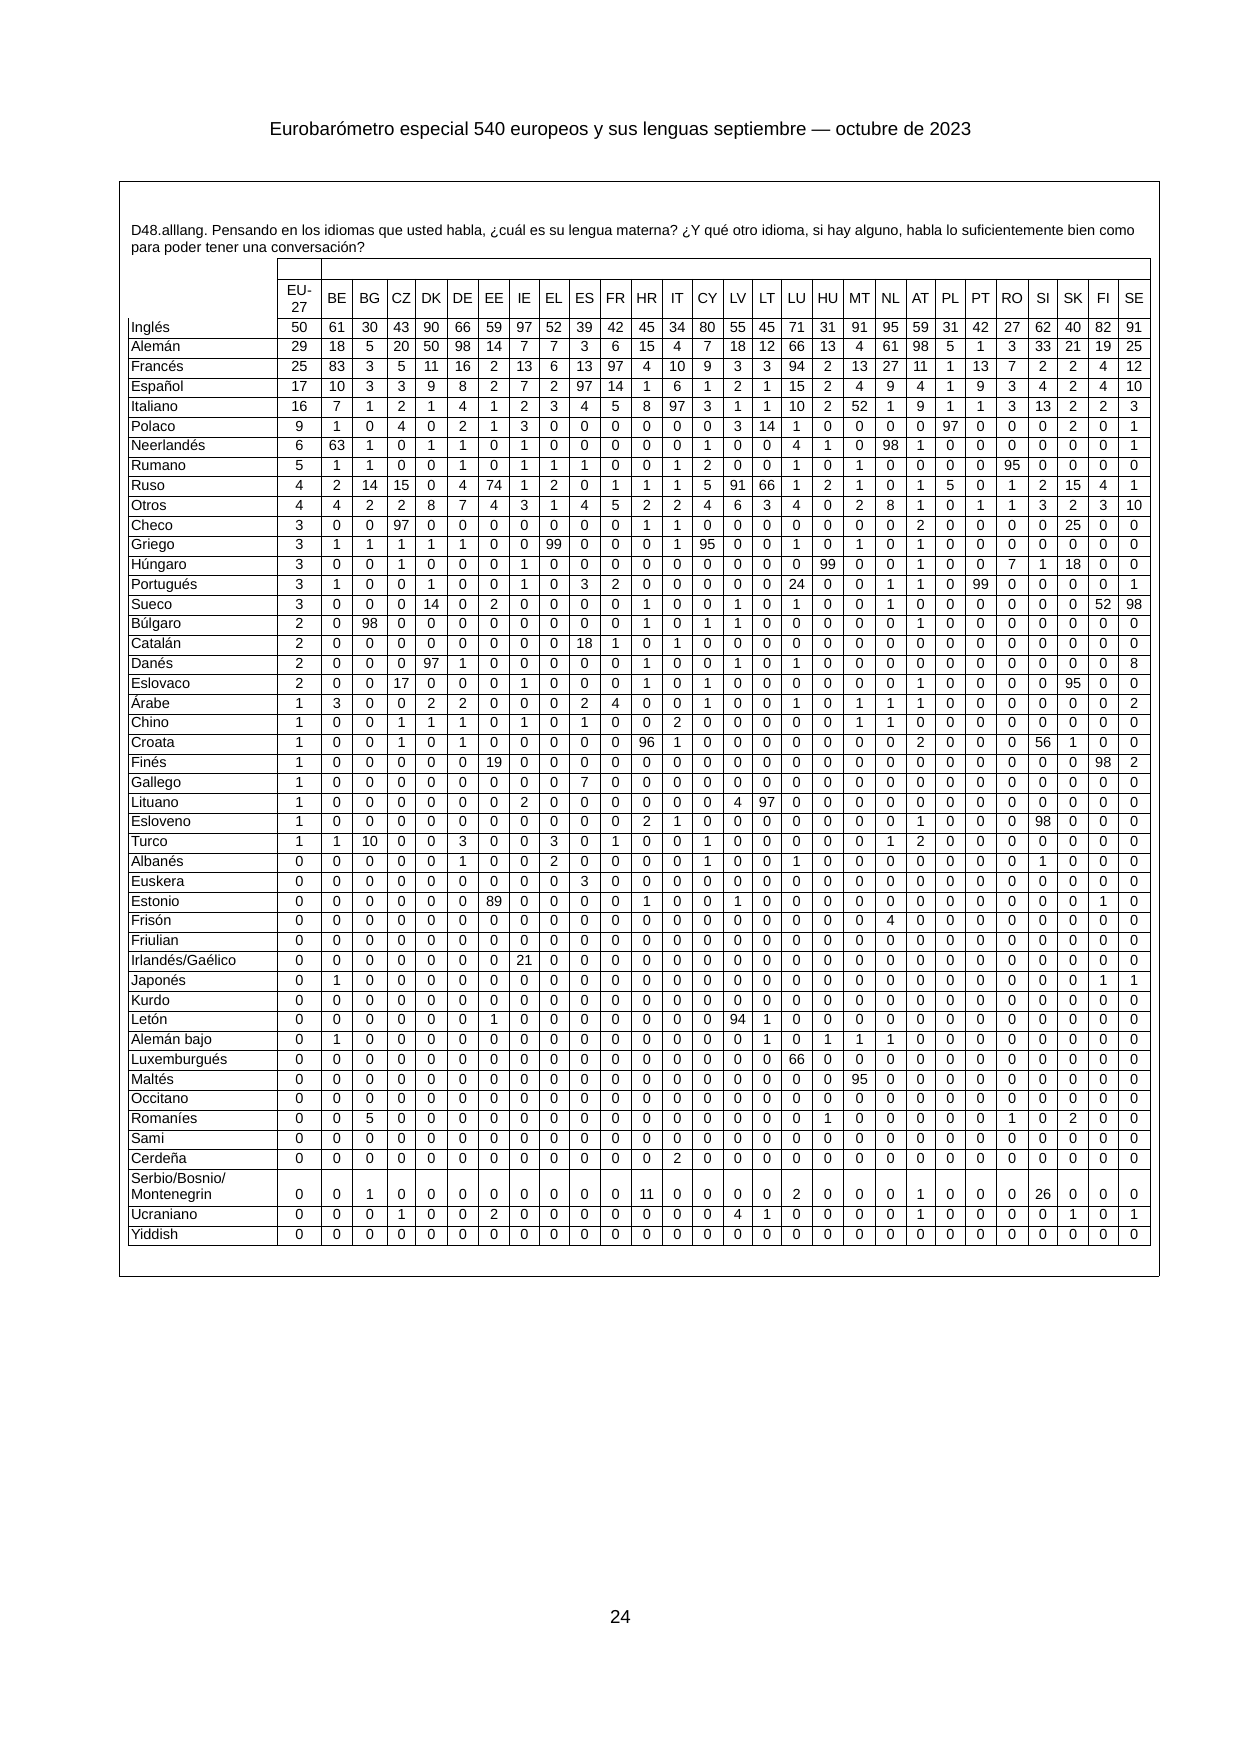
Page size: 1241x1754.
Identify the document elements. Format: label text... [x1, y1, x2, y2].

table_cell 0 [322, 517, 352, 536]
table_cell 3 [448, 834, 478, 852]
table_cell 0 [813, 1131, 843, 1149]
table_cell 0 [876, 873, 906, 892]
table_cell 0 [510, 616, 539, 635]
table_cell 1 [966, 339, 996, 358]
table_cell 0 [966, 675, 996, 694]
table_cell 0 [448, 616, 478, 635]
table_cell 0 [753, 952, 781, 971]
table_cell 0 [416, 972, 447, 991]
table_cell 0 [510, 774, 539, 793]
table_cell 17 [388, 675, 415, 694]
table_cell 0 [724, 933, 752, 951]
table_cell 0 [693, 1111, 723, 1129]
table_cell [875, 259, 906, 279]
table_cell 0 [416, 1227, 447, 1245]
table_cell 0 [936, 1071, 965, 1090]
table_cell 15 [388, 477, 415, 496]
table_cell 0 [540, 814, 569, 833]
table_cell 0 [844, 1131, 875, 1149]
table_cell [1089, 259, 1118, 279]
table_cell [781, 259, 812, 279]
table_cell 1 [388, 735, 415, 753]
table_cell 1 [693, 854, 723, 872]
table_cell 0 [1058, 1032, 1088, 1050]
table_cell 0 [966, 477, 996, 496]
table_cell 0 [1058, 794, 1088, 813]
table_cell 0 [876, 992, 906, 1011]
table_cell 1 [782, 458, 812, 476]
table_cell 0 [479, 992, 509, 1011]
table_cell 0 [1058, 1150, 1088, 1169]
table_cell 0 [416, 774, 447, 793]
table_cell 2 [448, 418, 478, 437]
table_cell 0 [693, 576, 723, 595]
table_cell 20 [388, 339, 415, 358]
table_cell 0 [632, 1111, 662, 1129]
table_cell 0 [907, 458, 935, 476]
table_cell 1 [278, 814, 321, 833]
table_cell 0 [416, 557, 447, 575]
table_cell 0 [353, 715, 387, 734]
table_cell 0 [479, 1227, 509, 1245]
table_cell 0 [844, 1227, 875, 1245]
table_cell 0 [1029, 537, 1057, 556]
table_cell 0 [388, 695, 415, 714]
table_cell 0 [322, 616, 352, 635]
table_cell Catalán [129, 636, 277, 654]
table_cell 0 [936, 438, 965, 457]
table_cell 1 [936, 359, 965, 377]
table_cell 0 [601, 814, 631, 833]
table_cell 0 [632, 952, 662, 971]
table_cell 0 [570, 596, 600, 615]
table_cell 0 [724, 755, 752, 773]
table_cell 11 [632, 1170, 662, 1206]
table_cell 0 [997, 834, 1028, 852]
table_cell 0 [693, 1227, 723, 1245]
table_cell 1 [632, 477, 662, 496]
table_cell 0 [416, 1012, 447, 1031]
table_cell 16 [448, 359, 478, 377]
table_cell 0 [570, 854, 600, 872]
table_cell 1 [876, 1032, 906, 1050]
table_cell 0 [782, 675, 812, 694]
table_cell 0 [876, 1111, 906, 1129]
table_cell 0 [1029, 656, 1057, 674]
table_cell 59 [479, 319, 509, 338]
table_cell BE [322, 280, 352, 318]
table_cell 0 [844, 1150, 875, 1169]
table_cell 2 [907, 735, 935, 753]
table_cell 0 [570, 1227, 600, 1245]
table_cell 0 [907, 715, 935, 734]
table_cell 0 [448, 675, 478, 694]
table_cell 25 [1058, 517, 1088, 536]
table_cell [663, 259, 692, 279]
table_cell 0 [510, 933, 539, 951]
table_cell 0 [632, 438, 662, 457]
table_cell 0 [663, 1131, 692, 1149]
table_cell 13 [844, 359, 875, 377]
table_cell 0 [1119, 873, 1150, 892]
table_cell 0 [448, 972, 478, 991]
table_cell 0 [997, 616, 1028, 635]
table_cell 4 [724, 794, 752, 813]
table_cell Portugués [129, 576, 277, 595]
table_cell 2 [278, 636, 321, 654]
table_cell Chino [129, 715, 277, 734]
table_cell Esloveno [129, 814, 277, 833]
table_cell 0 [1089, 537, 1118, 556]
table_cell 1 [601, 477, 631, 496]
table_cell 18 [724, 339, 752, 358]
table_cell 0 [844, 854, 875, 872]
table_cell 0 [813, 834, 843, 852]
table_cell 0 [936, 537, 965, 556]
table_cell 18 [1058, 557, 1088, 575]
table_cell 0 [416, 893, 447, 912]
table_cell 0 [570, 992, 600, 1011]
table_cell 4 [693, 497, 723, 516]
table_cell 3 [1089, 497, 1118, 516]
table_cell 0 [1119, 458, 1150, 476]
table_cell 98 [907, 339, 935, 358]
table_cell 0 [416, 1032, 447, 1050]
table_cell 0 [353, 1071, 387, 1090]
table_cell 0 [353, 933, 387, 951]
table_cell 0 [1119, 893, 1150, 912]
table_cell 0 [936, 675, 965, 694]
table_cell 1 [876, 596, 906, 615]
table_cell 7 [510, 339, 539, 358]
table_cell 0 [1029, 517, 1057, 536]
table_cell 0 [782, 992, 812, 1011]
table_cell 0 [353, 735, 387, 753]
table_cell 0 [782, 794, 812, 813]
table_cell 0 [448, 1071, 478, 1090]
table_cell 0 [570, 755, 600, 773]
table_cell 0 [936, 656, 965, 674]
table_cell 0 [388, 576, 415, 595]
table_cell 0 [322, 774, 352, 793]
table_cell 1 [1089, 972, 1118, 991]
table_cell 0 [479, 517, 509, 536]
table_cell 1 [753, 398, 781, 417]
table_cell 0 [632, 1071, 662, 1090]
table_cell Checo [129, 517, 277, 536]
table_cell 0 [663, 913, 692, 932]
table_cell 0 [782, 715, 812, 734]
table_cell Letón [129, 1012, 277, 1031]
table_cell 56 [1029, 735, 1057, 753]
table_cell 0 [632, 1227, 662, 1245]
table_cell 0 [540, 893, 569, 912]
table_cell 0 [844, 656, 875, 674]
table_cell 0 [510, 596, 539, 615]
table_cell 0 [479, 1150, 509, 1169]
table_cell [447, 259, 478, 279]
table_cell 0 [753, 1131, 781, 1149]
table_cell 0 [936, 913, 965, 932]
table_cell 0 [353, 755, 387, 773]
table_cell 0 [570, 952, 600, 971]
table_cell 1 [510, 576, 539, 595]
table_cell 0 [813, 497, 843, 516]
table_cell 0 [997, 913, 1028, 932]
table_cell 0 [753, 854, 781, 872]
table_cell 1 [907, 438, 935, 457]
table_cell Maltés [129, 1071, 277, 1090]
table_cell Luxemburgués [129, 1051, 277, 1070]
table_cell 0 [1119, 854, 1150, 872]
table_cell 0 [1119, 1012, 1150, 1031]
table_cell 0 [570, 1012, 600, 1031]
table_cell 0 [510, 517, 539, 536]
table_cell 97 [936, 418, 965, 437]
table_cell 90 [416, 319, 447, 338]
table_cell 0 [632, 794, 662, 813]
table_cell 0 [724, 735, 752, 753]
table_cell 95 [693, 537, 723, 556]
table_cell 0 [1119, 1150, 1150, 1169]
table_cell 0 [479, 735, 509, 753]
table_cell 0 [479, 458, 509, 476]
table_cell 82 [1089, 319, 1118, 338]
table_cell 21 [510, 952, 539, 971]
table_cell 1 [278, 834, 321, 852]
table_cell 0 [479, 814, 509, 833]
table_cell 0 [966, 952, 996, 971]
table_cell [569, 259, 600, 279]
table_cell 0 [1089, 438, 1118, 457]
table_cell 1 [388, 537, 415, 556]
table_cell 0 [782, 913, 812, 932]
table_cell 6 [724, 497, 752, 516]
table_cell 1 [907, 1207, 935, 1226]
table_cell 1 [278, 774, 321, 793]
table_cell 4 [844, 339, 875, 358]
table_cell 1 [632, 596, 662, 615]
table_cell 0 [693, 1170, 723, 1206]
table_cell 1 [416, 398, 447, 417]
table_cell 0 [388, 834, 415, 852]
table_cell 0 [782, 1071, 812, 1090]
table_cell 83 [322, 359, 352, 377]
table_cell 18 [322, 339, 352, 358]
table_cell 0 [876, 1051, 906, 1070]
table_cell 0 [724, 576, 752, 595]
table_cell 0 [570, 814, 600, 833]
table_cell 0 [1089, 1091, 1118, 1110]
table_cell LT [753, 280, 781, 318]
table_cell 1 [876, 576, 906, 595]
table_cell 3 [278, 557, 321, 575]
table_cell 0 [540, 695, 569, 714]
table_cell 0 [844, 517, 875, 536]
table_cell 1 [448, 458, 478, 476]
table_cell 0 [388, 854, 415, 872]
table_cell 0 [1089, 814, 1118, 833]
table_cell 0 [448, 1091, 478, 1110]
table_cell 1 [388, 1207, 415, 1226]
table_cell 0 [782, 1111, 812, 1129]
table_cell 10 [1119, 379, 1150, 397]
table_cell 0 [907, 1111, 935, 1129]
table_cell Búlgaro [129, 616, 277, 635]
table_cell 0 [844, 933, 875, 951]
table_cell 10 [1119, 497, 1150, 516]
table_cell 98 [1029, 814, 1057, 833]
table_cell 1 [632, 379, 662, 397]
table_cell 33 [1029, 339, 1057, 358]
table_cell 0 [1058, 656, 1088, 674]
table_cell 0 [753, 537, 781, 556]
table_cell 0 [479, 933, 509, 951]
table_cell 0 [479, 972, 509, 991]
table_cell 0 [448, 913, 478, 932]
table_cell 0 [1029, 1111, 1057, 1129]
table_cell 0 [540, 1051, 569, 1070]
table_cell 97 [570, 379, 600, 397]
table_cell 0 [510, 537, 539, 556]
table_cell 0 [448, 893, 478, 912]
table_cell EU-27 [278, 280, 321, 318]
table_cell 0 [1058, 458, 1088, 476]
table_cell 0 [278, 933, 321, 951]
table_cell 0 [278, 1170, 321, 1206]
table_cell 15 [632, 339, 662, 358]
table_cell 1 [510, 715, 539, 734]
table_cell 0 [907, 755, 935, 773]
table_cell 0 [479, 537, 509, 556]
table_cell 0 [663, 1051, 692, 1070]
table_cell 4 [724, 1207, 752, 1226]
table_cell 0 [753, 1170, 781, 1206]
table_cell 1 [479, 398, 509, 417]
table_cell 95 [1058, 675, 1088, 694]
table_cell 0 [876, 1012, 906, 1031]
table_cell 0 [322, 1227, 352, 1245]
table_cell 0 [601, 972, 631, 991]
table_cell 0 [416, 1207, 447, 1226]
table_cell 3 [322, 695, 352, 714]
table_cell LU [782, 280, 812, 318]
table_cell 1 [907, 1170, 935, 1206]
table_cell 0 [693, 893, 723, 912]
table_cell 0 [416, 1111, 447, 1129]
table_cell 0 [1058, 755, 1088, 773]
table_cell 0 [388, 952, 415, 971]
table_cell 0 [510, 1227, 539, 1245]
table_cell 4 [1089, 477, 1118, 496]
table_cell 0 [876, 735, 906, 753]
table_cell 0 [353, 656, 387, 674]
table_cell 0 [1119, 992, 1150, 1011]
table_cell 0 [322, 1150, 352, 1169]
table_cell 0 [1089, 616, 1118, 635]
table_cell 0 [907, 1150, 935, 1169]
table_cell 0 [353, 814, 387, 833]
table_cell 0 [448, 517, 478, 536]
table_cell 99 [966, 576, 996, 595]
table_cell 0 [510, 1131, 539, 1149]
table_cell 0 [322, 1051, 352, 1070]
table_cell Serbio/Bosnio/Montenegrin [129, 1170, 277, 1206]
table_cell 43 [388, 319, 415, 338]
table_cell 0 [693, 774, 723, 793]
table_cell 91 [724, 477, 752, 496]
table_cell 3 [570, 873, 600, 892]
table_cell 99 [813, 557, 843, 575]
table_cell 0 [997, 992, 1028, 1011]
table_cell 0 [1029, 933, 1057, 951]
table_cell 1 [997, 497, 1028, 516]
table_cell 1 [724, 893, 752, 912]
table_cell 0 [388, 616, 415, 635]
table_cell [510, 259, 539, 279]
table_cell 1 [388, 715, 415, 734]
table_cell 0 [1029, 755, 1057, 773]
table_cell 9 [278, 418, 321, 437]
table_cell Croata [129, 735, 277, 753]
table_cell 0 [724, 952, 752, 971]
table_cell 0 [782, 755, 812, 773]
table_cell 0 [601, 1170, 631, 1206]
table_cell 1 [632, 656, 662, 674]
table_cell 0 [844, 992, 875, 1011]
table_cell 0 [693, 517, 723, 536]
table_cell 1 [782, 477, 812, 496]
table_cell PT [966, 280, 996, 318]
table_cell 4 [1089, 359, 1118, 377]
table_cell 10 [663, 359, 692, 377]
table_cell 0 [601, 596, 631, 615]
table_cell 0 [1089, 418, 1118, 437]
table_cell 0 [1119, 1170, 1150, 1206]
table_cell 0 [632, 557, 662, 575]
table_cell 0 [844, 576, 875, 595]
table_cell 0 [416, 952, 447, 971]
table_cell 0 [540, 517, 569, 536]
table_cell 0 [753, 458, 781, 476]
table_cell 0 [353, 1091, 387, 1110]
table_cell 0 [876, 774, 906, 793]
table_cell 1 [388, 557, 415, 575]
table_cell 3 [540, 834, 569, 852]
table_cell 2 [663, 715, 692, 734]
table_cell 0 [936, 933, 965, 951]
table_cell 0 [632, 715, 662, 734]
table_cell 0 [1119, 616, 1150, 635]
table_cell 0 [510, 1091, 539, 1110]
table_cell 11 [907, 359, 935, 377]
table_cell 0 [876, 893, 906, 912]
table_cell Estonio [129, 893, 277, 912]
table_cell 0 [936, 715, 965, 734]
table_cell 1 [813, 438, 843, 457]
table_cell 0 [570, 933, 600, 951]
table_cell [996, 259, 1028, 279]
table_cell 9 [966, 379, 996, 397]
table_cell 2 [782, 1170, 812, 1206]
table_cell 0 [1089, 913, 1118, 932]
table_cell 0 [601, 992, 631, 1011]
table_cell 0 [388, 794, 415, 813]
table_cell 0 [724, 1227, 752, 1245]
table_cell 14 [479, 339, 509, 358]
table_cell 0 [966, 834, 996, 852]
table_cell 0 [663, 438, 692, 457]
table_cell 0 [966, 517, 996, 536]
table_cell 0 [813, 735, 843, 753]
table_cell 12 [1119, 359, 1150, 377]
table_cell 0 [570, 557, 600, 575]
table_cell [1118, 259, 1150, 279]
table_cell 0 [1089, 656, 1118, 674]
table_cell 0 [1119, 952, 1150, 971]
table_cell 0 [1119, 814, 1150, 833]
table_cell 0 [540, 755, 569, 773]
table_cell 0 [936, 1227, 965, 1245]
table_cell Frisón [129, 913, 277, 932]
table_cell Lituano [129, 794, 277, 813]
table_cell 0 [966, 1111, 996, 1129]
table_cell 0 [1029, 1051, 1057, 1070]
table_cell 2 [1029, 359, 1057, 377]
table_cell 0 [907, 1131, 935, 1149]
table_cell 97 [663, 398, 692, 417]
table_cell 0 [1029, 893, 1057, 912]
table_cell 0 [907, 656, 935, 674]
table_cell 0 [479, 854, 509, 872]
table_cell 0 [997, 418, 1028, 437]
table_cell 0 [278, 854, 321, 872]
table_cell 0 [388, 1150, 415, 1169]
table_cell 1 [782, 418, 812, 437]
table_cell 0 [724, 814, 752, 833]
table_cell 0 [416, 1071, 447, 1090]
table_cell 0 [510, 656, 539, 674]
table_cell 0 [907, 774, 935, 793]
table_cell 0 [782, 1091, 812, 1110]
table_cell 1 [353, 438, 387, 457]
table_cell 0 [844, 873, 875, 892]
table_cell 0 [997, 794, 1028, 813]
table_cell 0 [479, 636, 509, 654]
table_cell 6 [601, 339, 631, 358]
table_cell 0 [540, 656, 569, 674]
table_cell 4 [322, 497, 352, 516]
table_cell 0 [1058, 1091, 1088, 1110]
table_cell 0 [632, 774, 662, 793]
table_cell 19 [479, 755, 509, 773]
table_cell EL [540, 280, 569, 318]
table_cell 0 [388, 1227, 415, 1245]
table_cell 0 [1029, 616, 1057, 635]
table_cell Inglés [129, 318, 277, 338]
table_cell 0 [570, 972, 600, 991]
table_cell 2 [448, 695, 478, 714]
table_cell 30 [353, 319, 387, 338]
table_cell Friulian [129, 933, 277, 951]
table_cell 0 [416, 873, 447, 892]
table_cell 0 [540, 616, 569, 635]
table_cell 0 [844, 972, 875, 991]
table_cell 14 [601, 379, 631, 397]
table_cell 0 [663, 418, 692, 437]
table_cell 2 [570, 695, 600, 714]
table_cell 0 [782, 1150, 812, 1169]
table_cell 0 [416, 1150, 447, 1169]
table_cell 24 [782, 576, 812, 595]
table_cell 0 [876, 794, 906, 813]
table_cell 0 [540, 418, 569, 437]
table_cell 0 [601, 1227, 631, 1245]
table_cell 0 [753, 893, 781, 912]
table_cell IT [663, 280, 692, 318]
table_cell [752, 259, 781, 279]
table_cell 0 [782, 1032, 812, 1050]
table_cell 0 [322, 893, 352, 912]
table_cell 0 [416, 418, 447, 437]
table_cell 0 [693, 755, 723, 773]
table_cell 0 [782, 814, 812, 833]
table_header D48.alllang. Pensando en los idiomas que usted habla, ¿cuál es su lengua materna? ¿Y qué otro idioma, si hay alguno, habla lo suficientemente bien como para poder tener una conversación? [128, 212, 1150, 258]
table_cell 0 [388, 1032, 415, 1050]
table_cell 0 [844, 418, 875, 437]
table_cell 1 [510, 438, 539, 457]
table_cell 0 [844, 616, 875, 635]
table_cell 3 [693, 398, 723, 417]
table_cell 0 [1119, 1032, 1150, 1050]
table_cell 1 [322, 576, 352, 595]
table_cell 59 [907, 319, 935, 338]
table_cell 0 [724, 1131, 752, 1149]
table_cell 1 [907, 616, 935, 635]
table_cell 1 [663, 517, 692, 536]
table_cell 0 [1058, 616, 1088, 635]
table_cell 1 [663, 814, 692, 833]
table_cell 0 [966, 1131, 996, 1149]
table_cell 0 [479, 873, 509, 892]
table_cell 0 [663, 774, 692, 793]
table_cell 1 [510, 477, 539, 496]
table_cell 1 [1119, 477, 1150, 496]
table_cell 0 [448, 596, 478, 615]
table_cell 0 [693, 1071, 723, 1090]
table_cell 0 [1089, 834, 1118, 852]
table_cell 16 [278, 398, 321, 417]
table_cell 0 [448, 1227, 478, 1245]
table_cell 0 [353, 992, 387, 1011]
table_cell 2 [844, 497, 875, 516]
table_cell 0 [322, 913, 352, 932]
table_cell 0 [997, 972, 1028, 991]
table_cell 1 [693, 695, 723, 714]
table_cell 0 [601, 1032, 631, 1050]
table_cell 0 [997, 854, 1028, 872]
table_cell 0 [570, 616, 600, 635]
table_cell 0 [322, 992, 352, 1011]
table_cell 0 [448, 1012, 478, 1031]
table_cell 0 [997, 636, 1028, 654]
table_cell 0 [813, 774, 843, 793]
table_cell 0 [1119, 735, 1150, 753]
table_cell 0 [753, 636, 781, 654]
table_cell 5 [601, 497, 631, 516]
table_cell 0 [997, 755, 1028, 773]
table_cell 0 [663, 656, 692, 674]
table_cell 0 [388, 1170, 415, 1206]
table_cell 0 [1058, 438, 1088, 457]
table_cell 18 [570, 636, 600, 654]
table_cell 0 [448, 1170, 478, 1206]
table_cell 0 [782, 834, 812, 852]
table_cell 0 [570, 517, 600, 536]
table_cell 0 [416, 458, 447, 476]
table_cell 0 [1119, 1091, 1150, 1110]
table_cell 0 [416, 933, 447, 951]
table_cell 0 [844, 636, 875, 654]
table_cell 0 [1089, 1032, 1118, 1050]
table_cell 2 [813, 379, 843, 397]
table_cell 27 [997, 319, 1028, 338]
table_cell 0 [876, 636, 906, 654]
table_cell 0 [753, 675, 781, 694]
table_cell [278, 259, 321, 279]
table_cell 0 [1119, 913, 1150, 932]
table_cell 0 [1029, 636, 1057, 654]
table_cell 0 [753, 438, 781, 457]
table_cell 1 [876, 715, 906, 734]
table_cell 0 [278, 1091, 321, 1110]
table_cell 0 [1119, 636, 1150, 654]
table_cell 0 [479, 1131, 509, 1149]
table_cell 0 [876, 458, 906, 476]
table_cell 0 [907, 1091, 935, 1110]
table_cell 0 [997, 576, 1028, 595]
table_cell 0 [693, 1207, 723, 1226]
table_cell 0 [876, 675, 906, 694]
table_cell 3 [278, 576, 321, 595]
table_cell 3 [353, 359, 387, 377]
table_cell 39 [570, 319, 600, 338]
table_cell 1 [997, 477, 1028, 496]
table_cell 0 [510, 913, 539, 932]
table_cell 0 [278, 1150, 321, 1169]
table_cell 0 [632, 992, 662, 1011]
table_cell 0 [724, 992, 752, 1011]
table_cell 4 [782, 438, 812, 457]
table_cell 0 [570, 1051, 600, 1070]
table_cell 0 [322, 596, 352, 615]
table_cell 0 [663, 755, 692, 773]
table_cell 0 [632, 636, 662, 654]
table_cell 0 [1058, 893, 1088, 912]
table_cell 0 [844, 675, 875, 694]
table_cell 50 [416, 339, 447, 358]
table_cell 0 [966, 933, 996, 951]
table_cell 0 [876, 814, 906, 833]
table_cell EE [479, 280, 509, 318]
table_cell Ruso [129, 477, 277, 496]
table_cell 0 [936, 1207, 965, 1226]
table_cell 0 [601, 735, 631, 753]
table_cell 1 [844, 1032, 875, 1050]
table_cell 0 [966, 1051, 996, 1070]
table_cell 7 [693, 339, 723, 358]
table_cell 0 [907, 952, 935, 971]
table_cell 0 [388, 873, 415, 892]
table_cell 0 [907, 972, 935, 991]
table_cell 0 [1058, 1131, 1088, 1149]
table_cell 0 [724, 913, 752, 932]
table_cell 0 [936, 1111, 965, 1129]
table_cell 0 [813, 1170, 843, 1206]
table_cell 0 [278, 1051, 321, 1070]
table_cell 0 [724, 1170, 752, 1206]
table_cell 0 [1029, 794, 1057, 813]
table_cell 0 [416, 735, 447, 753]
table_cell 0 [753, 1111, 781, 1129]
table_cell 2 [693, 458, 723, 476]
table_cell Occitano [129, 1091, 277, 1110]
table_cell 2 [663, 497, 692, 516]
table_cell 0 [601, 616, 631, 635]
table_cell 0 [693, 1012, 723, 1031]
table_cell 1 [966, 398, 996, 417]
table_cell 3 [278, 517, 321, 536]
table_cell 0 [966, 1227, 996, 1245]
table_cell 0 [479, 1071, 509, 1090]
table_cell [415, 259, 447, 279]
table_cell Finés [129, 755, 277, 773]
table_cell 0 [322, 1131, 352, 1149]
table_cell 4 [907, 379, 935, 397]
table_cell 1 [753, 1012, 781, 1031]
table_cell 0 [1119, 1051, 1150, 1070]
table_cell 0 [753, 933, 781, 951]
table_cell 0 [813, 854, 843, 872]
table_cell 0 [388, 933, 415, 951]
table_cell Gallego [129, 774, 277, 793]
table_cell 0 [813, 952, 843, 971]
table_cell 0 [663, 1111, 692, 1129]
table_cell 0 [907, 1227, 935, 1245]
table_cell 1 [1089, 893, 1118, 912]
table_cell 0 [724, 1091, 752, 1110]
table_cell 0 [540, 675, 569, 694]
table_cell 0 [844, 794, 875, 813]
table_cell 97 [388, 517, 415, 536]
table_cell 61 [876, 339, 906, 358]
table_cell 2 [724, 379, 752, 397]
table_cell 0 [997, 1071, 1028, 1090]
table_cell 5 [353, 339, 387, 358]
table_cell 0 [479, 438, 509, 457]
table_cell 0 [1029, 695, 1057, 714]
table_cell [631, 259, 662, 279]
table_cell 0 [388, 1071, 415, 1090]
table_cell 13 [966, 359, 996, 377]
table_cell 0 [936, 557, 965, 575]
table_cell 0 [1089, 992, 1118, 1011]
table_cell 52 [844, 398, 875, 417]
table_cell Sueco [129, 596, 277, 615]
table_cell 0 [813, 1091, 843, 1110]
table_cell 0 [997, 1091, 1028, 1110]
table_cell 99 [540, 537, 569, 556]
table_cell 0 [353, 418, 387, 437]
table_cell 0 [540, 794, 569, 813]
table_cell 0 [1089, 636, 1118, 654]
table_cell 0 [479, 1170, 509, 1206]
table_cell 0 [1058, 1170, 1088, 1206]
table_cell 6 [540, 359, 569, 377]
table_cell 0 [416, 794, 447, 813]
table_cell 1 [353, 537, 387, 556]
table_cell 0 [1119, 933, 1150, 951]
table_cell 1 [632, 675, 662, 694]
table_cell 1 [1119, 418, 1150, 437]
table_cell 0 [540, 1150, 569, 1169]
table_cell 0 [966, 418, 996, 437]
table_cell 0 [1119, 1111, 1150, 1129]
table_cell 0 [479, 1091, 509, 1110]
table_cell 0 [813, 1012, 843, 1031]
table_cell 0 [322, 854, 352, 872]
table_cell 0 [388, 1012, 415, 1031]
table_cell Yiddish [129, 1227, 277, 1245]
table_cell 0 [1089, 933, 1118, 951]
table_cell 0 [1089, 873, 1118, 892]
table_cell 0 [1058, 992, 1088, 1011]
table_cell 0 [844, 735, 875, 753]
table_cell 0 [601, 893, 631, 912]
table_cell 0 [997, 1131, 1028, 1149]
table_cell 0 [753, 695, 781, 714]
table_cell 8 [1119, 656, 1150, 674]
table_cell 0 [693, 952, 723, 971]
table_cell 0 [388, 1131, 415, 1149]
table_cell 0 [907, 1032, 935, 1050]
table_cell 1 [724, 596, 752, 615]
table_cell 0 [876, 1091, 906, 1110]
table_cell Alemán [129, 339, 277, 358]
table_cell 0 [966, 1032, 996, 1050]
table_cell 1 [510, 458, 539, 476]
table_cell 0 [844, 1012, 875, 1031]
table_cell 66 [782, 1051, 812, 1070]
table_cell Polaco [129, 418, 277, 437]
table_cell 0 [510, 1071, 539, 1090]
table_cell 0 [997, 735, 1028, 753]
table_cell 0 [353, 1051, 387, 1070]
table_cell 0 [844, 1170, 875, 1206]
table_cell 0 [632, 576, 662, 595]
table_cell [1028, 259, 1057, 279]
table_cell [935, 259, 965, 279]
table_cell 0 [936, 854, 965, 872]
table_cell 0 [416, 675, 447, 694]
table_cell 0 [966, 537, 996, 556]
table_cell 1 [782, 695, 812, 714]
table_cell 0 [353, 1150, 387, 1169]
table_cell 7 [997, 359, 1028, 377]
table_cell 0 [753, 774, 781, 793]
table_cell 0 [724, 715, 752, 734]
table_cell 17 [278, 379, 321, 397]
table_cell 5 [601, 398, 631, 417]
table_cell 0 [813, 517, 843, 536]
table_cell Euskera [129, 873, 277, 892]
table_cell 0 [936, 616, 965, 635]
table_cell 1 [448, 735, 478, 753]
table_cell 0 [416, 636, 447, 654]
table_cell 2 [322, 477, 352, 496]
table_cell 5 [278, 458, 321, 476]
table_cell 15 [1058, 477, 1088, 496]
table_cell 21 [1058, 339, 1088, 358]
table_cell 0 [724, 438, 752, 457]
table_cell 0 [632, 913, 662, 932]
table_cell 0 [353, 576, 387, 595]
table_cell 0 [936, 774, 965, 793]
table_cell 15 [782, 379, 812, 397]
table_cell 0 [540, 557, 569, 575]
table_cell 0 [966, 774, 996, 793]
table_cell 0 [1089, 1170, 1118, 1206]
table_cell 0 [278, 1207, 321, 1226]
table_cell 0 [724, 557, 752, 575]
table_cell 98 [448, 339, 478, 358]
table_cell 0 [782, 1207, 812, 1226]
table_cell 0 [353, 972, 387, 991]
table_cell 0 [570, 1091, 600, 1110]
table_cell 0 [479, 695, 509, 714]
table_cell 0 [353, 1032, 387, 1050]
table_cell 0 [936, 1150, 965, 1169]
table_cell 1 [753, 1032, 781, 1050]
table_cell 0 [966, 913, 996, 932]
table_cell 0 [844, 893, 875, 912]
table_cell 0 [997, 656, 1028, 674]
table_cell 0 [601, 854, 631, 872]
table_cell 0 [1089, 715, 1118, 734]
table_cell 0 [876, 477, 906, 496]
table_cell 8 [416, 497, 447, 516]
table_cell 0 [601, 1111, 631, 1129]
table_cell 0 [663, 695, 692, 714]
table_cell 0 [813, 636, 843, 654]
table_cell 1 [693, 438, 723, 457]
table_cell 1 [663, 477, 692, 496]
table_cell 4 [479, 497, 509, 516]
table_cell 1 [448, 438, 478, 457]
table_cell 0 [997, 1051, 1028, 1070]
table_cell Francés [129, 359, 277, 377]
table_cell 0 [322, 675, 352, 694]
table_cell [478, 259, 509, 279]
table_cell 4 [570, 398, 600, 417]
table_cell 0 [844, 913, 875, 932]
table_cell 3 [724, 359, 752, 377]
table_cell 5 [353, 1111, 387, 1129]
table_cell 0 [693, 873, 723, 892]
table_cell 0 [479, 1051, 509, 1070]
table_cell 0 [278, 992, 321, 1011]
table_cell 2 [1058, 379, 1088, 397]
table_cell 0 [844, 1111, 875, 1129]
table_cell 0 [278, 972, 321, 991]
table_cell 0 [601, 755, 631, 773]
table_cell 98 [876, 438, 906, 457]
table_cell 4 [1029, 379, 1057, 397]
table_cell [600, 259, 631, 279]
table_cell 0 [448, 952, 478, 971]
table_cell ES [570, 280, 600, 318]
table_cell 0 [782, 1227, 812, 1245]
table_cell 0 [510, 992, 539, 1011]
table_cell 0 [782, 517, 812, 536]
table_cell 1 [782, 854, 812, 872]
table_cell 0 [724, 675, 752, 694]
table_cell 0 [632, 755, 662, 773]
table_cell 2 [813, 477, 843, 496]
table_cell 1 [632, 616, 662, 635]
table_cell 0 [1058, 854, 1088, 872]
table_cell 0 [416, 834, 447, 852]
table_cell 10 [782, 398, 812, 417]
table_cell 0 [844, 774, 875, 793]
table_cell 97 [510, 319, 539, 338]
table_cell 0 [510, 1170, 539, 1206]
table_cell 0 [1058, 1012, 1088, 1031]
table_cell 0 [632, 1207, 662, 1226]
table_cell 0 [322, 873, 352, 892]
table_cell 0 [997, 596, 1028, 615]
table_cell 0 [693, 1150, 723, 1169]
table_cell 0 [601, 873, 631, 892]
table_cell 0 [1119, 1227, 1150, 1245]
table_cell 0 [388, 814, 415, 833]
table_cell 1 [844, 715, 875, 734]
table_cell 0 [1029, 952, 1057, 971]
table_cell [844, 259, 875, 279]
table_cell 0 [388, 972, 415, 991]
table_cell 0 [907, 873, 935, 892]
table_cell 0 [844, 814, 875, 833]
table_cell 0 [876, 616, 906, 635]
table_cell 0 [936, 458, 965, 476]
table_cell 0 [966, 1170, 996, 1206]
table_cell 0 [1058, 873, 1088, 892]
table_cell BG [353, 280, 387, 318]
table_cell 0 [936, 1170, 965, 1206]
table_cell 0 [448, 814, 478, 833]
table_cell 0 [416, 616, 447, 635]
table_cell 5 [388, 359, 415, 377]
table_cell 0 [936, 992, 965, 1011]
table_cell 0 [510, 1032, 539, 1050]
table_cell 1 [353, 398, 387, 417]
table_cell 10 [322, 379, 352, 397]
table_cell 0 [1089, 854, 1118, 872]
table_cell 0 [1029, 992, 1057, 1011]
table_cell 0 [448, 1150, 478, 1169]
table_cell 0 [724, 695, 752, 714]
table_cell 0 [448, 992, 478, 1011]
table_cell 0 [844, 755, 875, 773]
table_cell 0 [1119, 1071, 1150, 1090]
table_cell DK [416, 280, 447, 318]
table_cell 5 [936, 477, 965, 496]
table_cell 0 [966, 1012, 996, 1031]
table_cell 0 [876, 418, 906, 437]
table_cell 0 [693, 972, 723, 991]
table_cell 1 [907, 497, 935, 516]
table_cell 0 [753, 1071, 781, 1090]
table_cell 3 [753, 359, 781, 377]
table_cell 0 [813, 1150, 843, 1169]
table_cell 0 [844, 1051, 875, 1070]
table_cell 0 [540, 972, 569, 991]
table_cell 0 [997, 1150, 1028, 1169]
table_cell 0 [907, 1051, 935, 1070]
table_cell 1 [844, 695, 875, 714]
table_cell 0 [632, 1012, 662, 1031]
table_cell 0 [601, 1131, 631, 1149]
table_cell 0 [1089, 735, 1118, 753]
table_cell 0 [448, 1111, 478, 1129]
table_cell HR [632, 280, 662, 318]
table_cell 0 [782, 952, 812, 971]
table_cell 0 [353, 1131, 387, 1149]
table_cell 0 [907, 992, 935, 1011]
table_cell 3 [1119, 398, 1150, 417]
table_cell FI [1089, 280, 1118, 318]
table_cell 0 [724, 458, 752, 476]
table_cell 0 [1058, 972, 1088, 991]
table_cell 0 [813, 1071, 843, 1090]
table_cell 0 [510, 873, 539, 892]
table_cell 0 [663, 873, 692, 892]
table_cell 0 [876, 1071, 906, 1090]
table_cell 1 [782, 537, 812, 556]
table_cell 0 [1029, 1032, 1057, 1050]
table_cell 0 [876, 537, 906, 556]
table_cell 7 [570, 774, 600, 793]
table_cell 2 [479, 379, 509, 397]
table_cell 0 [813, 576, 843, 595]
table_cell 0 [936, 1131, 965, 1149]
table_cell 3 [724, 418, 752, 437]
table_cell SI [1029, 280, 1057, 318]
table_cell 0 [724, 774, 752, 793]
table_cell 0 [753, 735, 781, 753]
table_cell 0 [966, 1207, 996, 1226]
table_cell 0 [966, 814, 996, 833]
table_cell 0 [601, 913, 631, 932]
table_cell 0 [416, 1091, 447, 1110]
table_cell 2 [540, 477, 569, 496]
table_cell Kurdo [129, 992, 277, 1011]
table_cell 0 [813, 596, 843, 615]
table_cell 0 [1058, 695, 1088, 714]
table_cell 0 [876, 952, 906, 971]
table_cell 4 [876, 913, 906, 932]
table_cell 0 [876, 1170, 906, 1206]
table_cell 0 [997, 1207, 1028, 1226]
table_cell 0 [601, 418, 631, 437]
table_cell 0 [997, 1227, 1028, 1245]
table_cell 0 [907, 913, 935, 932]
table_cell 12 [753, 339, 781, 358]
table_cell 0 [1029, 913, 1057, 932]
table_cell 0 [570, 656, 600, 674]
table_cell 97 [601, 359, 631, 377]
table_cell 1 [1119, 972, 1150, 991]
table_cell 0 [876, 656, 906, 674]
table_cell 0 [997, 438, 1028, 457]
table_cell 1 [663, 458, 692, 476]
table_cell [1057, 259, 1088, 279]
table_cell 0 [813, 537, 843, 556]
table_cell 0 [782, 933, 812, 951]
table_cell 0 [724, 517, 752, 536]
table_cell Griego [129, 537, 277, 556]
table_cell 2 [1029, 477, 1057, 496]
table_cell 0 [1029, 1131, 1057, 1149]
table_cell 0 [570, 537, 600, 556]
table_cell 6 [663, 379, 692, 397]
table_cell 0 [724, 1071, 752, 1090]
table_cell 0 [322, 1012, 352, 1031]
table_cell 0 [388, 458, 415, 476]
table_cell CY [693, 280, 723, 318]
table_cell 0 [753, 755, 781, 773]
table_cell 0 [753, 616, 781, 635]
table_cell 0 [907, 893, 935, 912]
table_cell 0 [663, 834, 692, 852]
table_cell 0 [753, 992, 781, 1011]
table_cell 0 [353, 893, 387, 912]
table_cell 1 [876, 695, 906, 714]
table_cell 0 [724, 537, 752, 556]
table_cell 1 [601, 834, 631, 852]
table_cell 34 [663, 319, 692, 338]
table_cell 0 [782, 972, 812, 991]
table_cell 0 [813, 616, 843, 635]
table_cell 2 [663, 1150, 692, 1169]
table_cell 0 [540, 913, 569, 932]
table_cell 0 [813, 814, 843, 833]
table_cell 0 [1089, 952, 1118, 971]
table_cell 0 [388, 992, 415, 1011]
table_cell 2 [388, 398, 415, 417]
table_cell 0 [388, 893, 415, 912]
table_cell 1 [693, 616, 723, 635]
table_cell 0 [510, 854, 539, 872]
table_cell 0 [632, 933, 662, 951]
table_cell 1 [844, 458, 875, 476]
table_cell 2 [479, 1207, 509, 1226]
table_cell 0 [663, 675, 692, 694]
table_cell 0 [936, 576, 965, 595]
table_cell 0 [907, 1071, 935, 1090]
table_cell 0 [936, 873, 965, 892]
table_cell 0 [1058, 1071, 1088, 1090]
table_cell 1 [693, 379, 723, 397]
table_cell 0 [1029, 675, 1057, 694]
table_cell 97 [416, 656, 447, 674]
table_cell 0 [1029, 1227, 1057, 1245]
table_cell 1 [479, 1012, 509, 1031]
table_cell 0 [448, 794, 478, 813]
table_cell 45 [632, 319, 662, 338]
table_cell 1 [813, 1032, 843, 1050]
table_cell 0 [510, 814, 539, 833]
table_cell Albanés [129, 854, 277, 872]
table_cell 0 [278, 873, 321, 892]
table_cell 0 [1058, 933, 1088, 951]
table_cell 7 [540, 339, 569, 358]
table_cell 0 [322, 1071, 352, 1090]
table_cell 0 [966, 557, 996, 575]
table_cell 50 [278, 319, 321, 338]
table_cell 0 [907, 1012, 935, 1031]
table_cell 0 [601, 557, 631, 575]
table_cell 0 [540, 873, 569, 892]
table_cell 0 [540, 1012, 569, 1031]
table_cell 0 [1058, 596, 1088, 615]
table_cell 0 [907, 596, 935, 615]
table_cell 1 [479, 418, 509, 437]
table_cell 0 [936, 1091, 965, 1110]
table_cell 0 [876, 1227, 906, 1245]
table_cell 0 [876, 1131, 906, 1149]
table_cell 1 [322, 972, 352, 991]
table_cell 98 [1089, 755, 1118, 773]
table_cell 0 [601, 656, 631, 674]
table_cell 2 [1058, 398, 1088, 417]
table_cell 1 [876, 834, 906, 852]
table_cell 0 [510, 1012, 539, 1031]
table_cell 0 [663, 557, 692, 575]
table_cell 1 [601, 636, 631, 654]
table_cell 0 [540, 576, 569, 595]
table_cell 66 [448, 319, 478, 338]
table_cell 0 [416, 1170, 447, 1206]
table_cell 0 [322, 814, 352, 833]
table_cell 0 [353, 873, 387, 892]
table_cell 0 [813, 893, 843, 912]
table_cell 42 [601, 319, 631, 338]
table_cell 1 [753, 379, 781, 397]
table_cell 0 [724, 873, 752, 892]
table_cell 0 [322, 656, 352, 674]
table_cell NL [876, 280, 906, 318]
table_cell 0 [601, 1207, 631, 1226]
table_cell 0 [1089, 1131, 1118, 1149]
table_cell 0 [724, 1051, 752, 1070]
table_cell 0 [966, 794, 996, 813]
table_cell 1 [997, 1111, 1028, 1129]
table_cell 0 [693, 814, 723, 833]
table_cell 0 [540, 636, 569, 654]
table_cell 0 [540, 933, 569, 951]
table_cell DE [448, 280, 478, 318]
table_cell 9 [693, 359, 723, 377]
table_cell 0 [693, 636, 723, 654]
table_cell 0 [448, 755, 478, 773]
table_cell 10 [353, 834, 387, 852]
table_cell 0 [632, 1091, 662, 1110]
table_cell 0 [813, 695, 843, 714]
table_cell 0 [632, 418, 662, 437]
table_cell 0 [632, 972, 662, 991]
table_cell 0 [813, 933, 843, 951]
table_cell 3 [278, 596, 321, 615]
table_cell 0 [1058, 913, 1088, 932]
table_cell 9 [907, 398, 935, 417]
table_cell 0 [936, 596, 965, 615]
table_cell 0 [570, 893, 600, 912]
table_cell 0 [1058, 576, 1088, 595]
table_cell 0 [601, 794, 631, 813]
table_cell 0 [813, 1051, 843, 1070]
table_cell 0 [724, 834, 752, 852]
table_cell Ucraniano [129, 1207, 277, 1226]
table_cell 0 [540, 1170, 569, 1206]
table_cell 2 [278, 616, 321, 635]
table_cell 0 [753, 814, 781, 833]
table_cell 0 [966, 1150, 996, 1169]
table_cell 0 [570, 477, 600, 496]
table_cell 1 [813, 1111, 843, 1129]
table_cell 25 [278, 359, 321, 377]
table_cell 1 [907, 537, 935, 556]
table_cell 0 [782, 1012, 812, 1031]
table_cell 0 [693, 557, 723, 575]
table_cell 0 [936, 834, 965, 852]
table_cell 1 [322, 458, 352, 476]
table_cell 1 [907, 557, 935, 575]
table_cell 3 [997, 398, 1028, 417]
table_cell 0 [724, 972, 752, 991]
table_cell 0 [813, 656, 843, 674]
table_cell 8 [448, 379, 478, 397]
table_cell 0 [416, 913, 447, 932]
table_cell 3 [540, 398, 569, 417]
table_cell 0 [753, 1227, 781, 1245]
table_cell 66 [753, 477, 781, 496]
table_cell 0 [510, 695, 539, 714]
table_cell 0 [416, 854, 447, 872]
table_cell 1 [632, 893, 662, 912]
table_cell 0 [1058, 537, 1088, 556]
table_cell 0 [322, 1170, 352, 1206]
table_cell 0 [388, 755, 415, 773]
table_cell 0 [479, 1032, 509, 1050]
table_cell 0 [322, 557, 352, 575]
table_cell 1 [416, 537, 447, 556]
table_cell 0 [479, 656, 509, 674]
table_cell 2 [632, 497, 662, 516]
table_cell SE [1119, 280, 1150, 318]
table_cell 0 [601, 715, 631, 734]
table_cell 0 [907, 418, 935, 437]
table_cell 0 [510, 735, 539, 753]
table_cell 0 [1119, 715, 1150, 734]
table_cell 0 [1119, 675, 1150, 694]
table_cell 0 [724, 1150, 752, 1169]
table_cell 0 [1029, 1071, 1057, 1090]
table_cell 0 [813, 913, 843, 932]
table_cell 0 [813, 755, 843, 773]
table_cell 0 [997, 1170, 1028, 1206]
table_cell 0 [540, 1131, 569, 1149]
table_cell [812, 259, 843, 279]
table_cell 0 [663, 893, 692, 912]
table_cell 2 [1119, 695, 1150, 714]
table_cell 2 [479, 359, 509, 377]
table_cell 3 [753, 497, 781, 516]
table_cell 5 [693, 477, 723, 496]
table_cell 2 [907, 517, 935, 536]
table_cell 0 [997, 952, 1028, 971]
table_cell 0 [693, 913, 723, 932]
table_cell 0 [997, 1012, 1028, 1031]
table_cell 2 [907, 834, 935, 852]
table_cell 1 [278, 735, 321, 753]
table_cell 0 [844, 596, 875, 615]
table_cell 4 [570, 497, 600, 516]
table_cell 89 [479, 893, 509, 912]
table_cell 2 [1089, 398, 1118, 417]
table_cell 0 [479, 616, 509, 635]
table_cell 0 [1119, 557, 1150, 575]
table_cell 0 [1029, 774, 1057, 793]
table_cell 0 [966, 873, 996, 892]
table_cell 2 [388, 497, 415, 516]
table_cell 0 [693, 715, 723, 734]
table_cell 0 [876, 933, 906, 951]
table_cell 0 [1029, 715, 1057, 734]
table_cell [539, 259, 569, 279]
table_cell 0 [663, 576, 692, 595]
table_cell 29 [278, 339, 321, 358]
table_cell RO [997, 280, 1028, 318]
table_cell 0 [479, 774, 509, 793]
table_cell 0 [388, 596, 415, 615]
table_cell 0 [876, 557, 906, 575]
table_cell 0 [510, 834, 539, 852]
table_cell 0 [570, 1207, 600, 1226]
table_cell 1 [632, 517, 662, 536]
table_cell 91 [1119, 319, 1150, 338]
table_cell [128, 279, 277, 318]
table_cell 1 [278, 755, 321, 773]
table_cell FR [601, 280, 631, 318]
table_cell 0 [510, 636, 539, 654]
table_cell 14 [353, 477, 387, 496]
table_cell 0 [570, 675, 600, 694]
table_cell 0 [1058, 834, 1088, 852]
table_cell 0 [782, 774, 812, 793]
table_cell 0 [540, 1091, 569, 1110]
table_cell 1 [1119, 1207, 1150, 1226]
table_cell 0 [278, 1227, 321, 1245]
table_cell 0 [753, 1051, 781, 1070]
table_cell Húngaro [129, 557, 277, 575]
table_cell 0 [1089, 1150, 1118, 1169]
table_cell 0 [936, 814, 965, 833]
table_cell 0 [448, 1051, 478, 1070]
table_cell 0 [997, 814, 1028, 833]
table_cell 0 [966, 972, 996, 991]
table_cell 0 [753, 1150, 781, 1169]
table_cell 98 [1119, 596, 1150, 615]
table_cell 0 [753, 715, 781, 734]
table_cell 1 [1058, 1207, 1088, 1226]
table_cell 0 [724, 854, 752, 872]
table_cell 0 [322, 735, 352, 753]
table_cell 0 [353, 794, 387, 813]
table_cell 0 [570, 834, 600, 852]
table_cell 0 [353, 596, 387, 615]
table_cell 94 [782, 359, 812, 377]
table_cell 0 [753, 1091, 781, 1110]
table_cell 0 [813, 675, 843, 694]
table_cell AT [907, 280, 935, 318]
table_cell 0 [663, 616, 692, 635]
table_cell 0 [601, 933, 631, 951]
table_cell Turco [129, 834, 277, 852]
table_cell 0 [724, 1111, 752, 1129]
table_cell 0 [479, 913, 509, 932]
table_cell 0 [1089, 794, 1118, 813]
table_cell 0 [353, 913, 387, 932]
table_cell 13 [570, 359, 600, 377]
table_cell 1 [416, 715, 447, 734]
table_cell 0 [388, 438, 415, 457]
table_cell 74 [479, 477, 509, 496]
table_cell 0 [601, 438, 631, 457]
table_cell 0 [322, 1111, 352, 1129]
table_cell 0 [693, 933, 723, 951]
table_cell 2 [479, 596, 509, 615]
table_cell 0 [663, 1227, 692, 1245]
table_cell 0 [813, 715, 843, 734]
table_cell 0 [753, 972, 781, 991]
table_cell 1 [1029, 557, 1057, 575]
table_cell 0 [997, 893, 1028, 912]
table_cell 95 [876, 319, 906, 338]
table_cell 0 [1119, 1131, 1150, 1149]
table_cell 7 [997, 557, 1028, 575]
table_cell 1 [907, 814, 935, 833]
table_cell 4 [278, 497, 321, 516]
table_cell 2 [1058, 497, 1088, 516]
table_cell 0 [388, 656, 415, 674]
table_cell 0 [540, 1071, 569, 1090]
table_cell 0 [966, 893, 996, 912]
table_cell 0 [1029, 873, 1057, 892]
table_cell 0 [632, 1051, 662, 1070]
table_cell 0 [479, 794, 509, 813]
table_cell 0 [448, 774, 478, 793]
table_cell 0 [601, 1150, 631, 1169]
table_cell 0 [966, 755, 996, 773]
table_cell 0 [663, 854, 692, 872]
table_cell 0 [907, 854, 935, 872]
table_cell 0 [1089, 675, 1118, 694]
table_cell 0 [966, 854, 996, 872]
table_cell 0 [510, 755, 539, 773]
table_cell 0 [782, 873, 812, 892]
table_cell 0 [1089, 695, 1118, 714]
table_cell 25 [1119, 339, 1150, 358]
table_cell Japonés [129, 972, 277, 991]
table_cell 0 [844, 834, 875, 852]
table_cell 0 [876, 854, 906, 872]
table_cell 98 [353, 616, 387, 635]
table_cell 0 [1029, 418, 1057, 437]
table_cell 0 [966, 616, 996, 635]
table_cell 19 [1089, 339, 1118, 358]
table_cell 1 [663, 537, 692, 556]
table_cell 0 [693, 1032, 723, 1050]
table_cell 0 [1058, 1227, 1088, 1245]
table_cell 2 [278, 656, 321, 674]
table_cell 0 [278, 913, 321, 932]
table_cell 0 [844, 1091, 875, 1110]
table_cell 0 [966, 715, 996, 734]
table_cell 0 [601, 1091, 631, 1110]
table_cell 1 [1029, 854, 1057, 872]
table_cell 3 [510, 418, 539, 437]
table_cell 0 [388, 913, 415, 932]
table_cell 0 [936, 497, 965, 516]
table_cell Sami [129, 1131, 277, 1149]
table_cell 0 [966, 656, 996, 674]
table_cell 8 [876, 497, 906, 516]
table_cell 80 [693, 319, 723, 338]
table_cell 0 [813, 992, 843, 1011]
table_cell Árabe [129, 695, 277, 714]
table_cell 0 [540, 952, 569, 971]
table_cell PL [936, 280, 965, 318]
table_cell 0 [997, 1032, 1028, 1050]
table_cell 0 [753, 913, 781, 932]
table_cell 0 [663, 794, 692, 813]
table_cell 3 [570, 339, 600, 358]
table_cell 0 [632, 1150, 662, 1169]
table_cell 0 [278, 1012, 321, 1031]
table_cell 0 [1029, 972, 1057, 991]
table_cell 0 [353, 1227, 387, 1245]
table_cell 0 [388, 1111, 415, 1129]
table_cell 13 [510, 359, 539, 377]
table_cell 0 [479, 557, 509, 575]
table_cell 0 [1089, 1227, 1118, 1245]
table_cell 0 [322, 952, 352, 971]
table_cell 9 [416, 379, 447, 397]
table_cell 0 [570, 735, 600, 753]
table_cell 0 [540, 715, 569, 734]
table_cell [723, 259, 752, 279]
table_cell 0 [479, 1111, 509, 1129]
table_cell 0 [322, 1091, 352, 1110]
table_cell Romaníes [129, 1111, 277, 1129]
table_cell 0 [416, 477, 447, 496]
table_cell 0 [632, 458, 662, 476]
table_cell Otros [129, 497, 277, 516]
table_cell 0 [997, 774, 1028, 793]
table_cell 0 [693, 596, 723, 615]
table_cell 1 [510, 675, 539, 694]
table_cell 52 [1089, 596, 1118, 615]
table_cell 1 [353, 458, 387, 476]
table_cell 0 [1089, 1111, 1118, 1129]
table_cell 0 [322, 1207, 352, 1226]
table_cell 0 [663, 596, 692, 615]
table_cell 0 [997, 873, 1028, 892]
table_cell Alemán bajo [129, 1032, 277, 1050]
table_cell 0 [416, 1131, 447, 1149]
table_cell 0 [876, 755, 906, 773]
table_cell 0 [570, 1071, 600, 1090]
table_cell 0 [936, 893, 965, 912]
table_cell [692, 259, 723, 279]
table_cell 2 [540, 379, 569, 397]
table_cell 0 [813, 458, 843, 476]
table_cell 0 [570, 794, 600, 813]
table_cell 0 [416, 814, 447, 833]
table_cell 0 [632, 537, 662, 556]
table_cell 0 [570, 418, 600, 437]
table_cell 0 [1119, 774, 1150, 793]
table_cell 0 [782, 557, 812, 575]
table_cell 0 [663, 1207, 692, 1226]
table_cell 2 [510, 398, 539, 417]
table_cell 0 [388, 636, 415, 654]
table_cell 0 [753, 557, 781, 575]
table_cell 0 [907, 933, 935, 951]
table_cell 0 [388, 774, 415, 793]
table_cell 7 [322, 398, 352, 417]
table_cell 0 [601, 675, 631, 694]
table_cell 1 [936, 398, 965, 417]
table_cell 11 [416, 359, 447, 377]
table_cell 1 [724, 656, 752, 674]
table_cell 4 [663, 339, 692, 358]
table_cell 0 [753, 873, 781, 892]
table_cell 0 [1029, 834, 1057, 852]
table_cell 52 [540, 319, 569, 338]
table_cell 1 [510, 557, 539, 575]
table_cell [965, 259, 996, 279]
table_cell 0 [876, 517, 906, 536]
table_cell 1 [570, 715, 600, 734]
table_cell 0 [353, 1207, 387, 1226]
table_cell 1 [278, 794, 321, 813]
table_cell IE [510, 280, 539, 318]
table_cell 0 [322, 755, 352, 773]
table_cell 0 [322, 715, 352, 734]
table_cell 1 [724, 398, 752, 417]
table_cell 0 [936, 755, 965, 773]
table_cell 0 [1029, 1150, 1057, 1169]
table_cell 0 [1119, 794, 1150, 813]
table_cell 55 [724, 319, 752, 338]
table_cell 0 [1119, 517, 1150, 536]
table_cell 2 [632, 814, 662, 833]
table_cell 0 [570, 438, 600, 457]
table_cell 0 [510, 1051, 539, 1070]
table_cell 2 [510, 794, 539, 813]
table_cell 61 [322, 319, 352, 338]
table_cell 3 [510, 497, 539, 516]
table_cell 0 [353, 675, 387, 694]
table_cell 0 [936, 1051, 965, 1070]
table_cell Español [129, 379, 277, 397]
table_cell 0 [1029, 1207, 1057, 1226]
table_cell 0 [997, 537, 1028, 556]
table_cell 1 [693, 675, 723, 694]
table_cell 0 [448, 1207, 478, 1226]
table_cell 0 [510, 1111, 539, 1129]
table_cell 0 [1029, 576, 1057, 595]
table_cell 1 [353, 1170, 387, 1206]
table_cell 0 [907, 794, 935, 813]
table_cell 1 [570, 458, 600, 476]
table_cell Danés [129, 656, 277, 674]
table_cell 0 [479, 675, 509, 694]
table_cell 0 [966, 636, 996, 654]
table_cell 7 [448, 497, 478, 516]
table_cell 1 [907, 695, 935, 714]
table_cell 0 [753, 834, 781, 852]
table_cell CZ [388, 280, 415, 318]
table_cell 0 [1058, 1051, 1088, 1070]
table_cell 0 [278, 952, 321, 971]
table_cell Italiano [129, 398, 277, 417]
table_cell 0 [540, 1207, 569, 1226]
table_cell 0 [278, 893, 321, 912]
table_cell 0 [844, 438, 875, 457]
table_cell 1 [724, 616, 752, 635]
table_cell 31 [813, 319, 843, 338]
table_cell 1 [540, 458, 569, 476]
table_cell 4 [448, 477, 478, 496]
table_cell 0 [663, 952, 692, 971]
table_cell 5 [936, 339, 965, 358]
table_cell 4 [782, 497, 812, 516]
table_cell 0 [353, 636, 387, 654]
table_cell 0 [663, 1071, 692, 1090]
table_cell 1 [1058, 735, 1088, 753]
table_cell 0 [813, 1227, 843, 1245]
table_cell Rumano [129, 458, 277, 476]
table_cell 0 [663, 992, 692, 1011]
table_cell 4 [448, 398, 478, 417]
table_cell 0 [278, 1032, 321, 1050]
table_cell 1 [907, 675, 935, 694]
table_cell 0 [693, 418, 723, 437]
table_cell 0 [353, 557, 387, 575]
table_cell 0 [724, 1032, 752, 1050]
table_cell 1 [278, 695, 321, 714]
table_cell 0 [1058, 952, 1088, 971]
table_cell 0 [813, 972, 843, 991]
table_cell 0 [416, 517, 447, 536]
table_cell 27 [876, 359, 906, 377]
table_cell 0 [663, 972, 692, 991]
table_cell 0 [753, 656, 781, 674]
table_cell 0 [322, 933, 352, 951]
table_cell SK [1058, 280, 1088, 318]
table_cell 0 [601, 1051, 631, 1070]
table_cell 0 [601, 537, 631, 556]
table_cell 0 [1119, 537, 1150, 556]
table_cell 0 [936, 972, 965, 991]
table_cell 0 [936, 735, 965, 753]
table_cell 0 [632, 1032, 662, 1050]
table_cell [322, 259, 352, 279]
table_cell 97 [753, 794, 781, 813]
table_cell 91 [844, 319, 875, 338]
table_cell 0 [997, 675, 1028, 694]
table_cell 0 [570, 1032, 600, 1050]
table_cell 0 [448, 1131, 478, 1149]
table_cell 13 [1029, 398, 1057, 417]
table_cell 0 [479, 715, 509, 734]
table_cell [906, 259, 935, 279]
table_cell 0 [876, 1207, 906, 1226]
table_cell Eslovaco [129, 675, 277, 694]
table_cell 3 [353, 379, 387, 397]
table_cell 3 [997, 339, 1028, 358]
table_cell 0 [601, 1071, 631, 1090]
table_cell 13 [813, 339, 843, 358]
table_cell 0 [1089, 517, 1118, 536]
table_cell 3 [1029, 497, 1057, 516]
table_cell 42 [966, 319, 996, 338]
table_cell 0 [876, 972, 906, 991]
table_cell 0 [479, 834, 509, 852]
table_cell 0 [997, 933, 1028, 951]
table_cell 2 [601, 576, 631, 595]
table_cell 0 [966, 596, 996, 615]
table_cell 0 [1029, 1091, 1057, 1110]
table_cell 1 [278, 715, 321, 734]
table_cell 0 [782, 1131, 812, 1149]
table_cell 0 [322, 636, 352, 654]
table_cell 0 [540, 438, 569, 457]
table_cell 0 [693, 1131, 723, 1149]
table_cell 2 [416, 695, 447, 714]
table_cell 0 [479, 576, 509, 595]
table_cell 1 [416, 438, 447, 457]
table_cell 0 [353, 854, 387, 872]
table_cell 0 [663, 1170, 692, 1206]
table_cell 0 [1089, 1012, 1118, 1031]
table_cell 1 [936, 379, 965, 397]
table_cell 14 [753, 418, 781, 437]
table_cell 1 [448, 537, 478, 556]
table_cell 0 [601, 952, 631, 971]
table_cell 1 [663, 735, 692, 753]
table_cell 0 [1089, 1207, 1118, 1226]
table_cell 0 [1058, 774, 1088, 793]
table_cell 2 [278, 675, 321, 694]
table_cell 0 [353, 1012, 387, 1031]
table_cell 0 [278, 1111, 321, 1129]
table_cell Irlandés/Gaélico [129, 952, 277, 971]
table_cell 1 [782, 656, 812, 674]
table_cell 1 [907, 576, 935, 595]
table_cell 1 [844, 477, 875, 496]
table_cell 71 [782, 319, 812, 338]
table_cell 0 [570, 1131, 600, 1149]
table_cell 0 [601, 1012, 631, 1031]
table_cell 0 [936, 794, 965, 813]
table_cell 1 [1119, 576, 1150, 595]
table_cell 0 [540, 1111, 569, 1129]
table_cell 62 [1029, 319, 1057, 338]
table_cell 1 [1119, 438, 1150, 457]
table_cell 0 [966, 735, 996, 753]
table_cell 1 [448, 854, 478, 872]
table_cell 0 [416, 755, 447, 773]
table_cell 0 [540, 596, 569, 615]
table_cell 4 [278, 477, 321, 496]
table_cell 0 [966, 992, 996, 1011]
table_cell 0 [997, 715, 1028, 734]
table_cell MT [844, 280, 875, 318]
table_cell 4 [388, 418, 415, 437]
table_cell 0 [570, 913, 600, 932]
table_cell 26 [1029, 1170, 1057, 1206]
table_cell 0 [966, 695, 996, 714]
table_cell 1 [907, 477, 935, 496]
table_cell 63 [322, 438, 352, 457]
table_cell 1 [876, 398, 906, 417]
table_cell 4 [1089, 379, 1118, 397]
table_cell 1 [448, 715, 478, 734]
table_cell 0 [1058, 814, 1088, 833]
table_cell 0 [1058, 715, 1088, 734]
table_cell 0 [782, 636, 812, 654]
table_cell 66 [782, 339, 812, 358]
table_cell 0 [510, 1150, 539, 1169]
table_cell 1 [448, 656, 478, 674]
table_cell 2 [813, 359, 843, 377]
table_cell 0 [997, 517, 1028, 536]
table_cell 0 [966, 458, 996, 476]
table_cell 0 [1029, 438, 1057, 457]
table_cell 0 [782, 893, 812, 912]
table_cell 0 [966, 1071, 996, 1090]
table_cell 40 [1058, 319, 1088, 338]
table_cell 0 [663, 933, 692, 951]
table_cell 3 [570, 576, 600, 595]
table_cell 0 [782, 735, 812, 753]
table_cell 0 [936, 1032, 965, 1050]
table_cell 0 [632, 1131, 662, 1149]
table_cell 0 [416, 992, 447, 1011]
table_cell 0 [813, 794, 843, 813]
table_cell 0 [1058, 636, 1088, 654]
table_cell 6 [278, 438, 321, 457]
table_cell 0 [278, 1071, 321, 1090]
table_cell 0 [844, 557, 875, 575]
table_cell 0 [632, 854, 662, 872]
table_cell 0 [601, 517, 631, 536]
table_cell 0 [601, 458, 631, 476]
table_cell 0 [693, 794, 723, 813]
table_cell 2 [1119, 755, 1150, 773]
table_cell 0 [1029, 1012, 1057, 1031]
table_cell 0 [448, 873, 478, 892]
table_cell 0 [510, 1207, 539, 1226]
table_cell 2 [813, 398, 843, 417]
table_cell 1 [782, 596, 812, 615]
table_cell 0 [844, 1207, 875, 1226]
table_cell 0 [540, 1227, 569, 1245]
table_cell 2 [540, 854, 569, 872]
table_cell 0 [570, 1170, 600, 1206]
table_cell 9 [876, 379, 906, 397]
table_cell 95 [997, 458, 1028, 476]
table_cell 0 [632, 695, 662, 714]
table_cell 0 [753, 596, 781, 615]
table_cell 0 [1029, 458, 1057, 476]
table_cell 0 [997, 695, 1028, 714]
table_cell 1 [663, 636, 692, 654]
table_cell 0 [813, 873, 843, 892]
table_cell [128, 258, 277, 279]
table_cell 0 [936, 636, 965, 654]
table_cell 4 [844, 379, 875, 397]
table_cell 0 [388, 1091, 415, 1110]
table_cell 0 [663, 1032, 692, 1050]
table_cell 2 [1058, 1111, 1088, 1129]
table_cell 0 [448, 576, 478, 595]
table_cell 0 [448, 557, 478, 575]
table_cell 0 [353, 952, 387, 971]
table_cell 1 [322, 834, 352, 852]
table_cell 0 [448, 1032, 478, 1050]
table_cell 0 [1029, 596, 1057, 615]
table_cell 0 [540, 774, 569, 793]
table_cell 1 [416, 576, 447, 595]
table_cell 94 [724, 1012, 752, 1031]
table_cell 0 [540, 735, 569, 753]
table_cell 0 [353, 517, 387, 536]
table_cell 1 [322, 537, 352, 556]
table_cell 0 [907, 636, 935, 654]
table_cell 0 [570, 1111, 600, 1129]
table_cell 0 [966, 438, 996, 457]
table_cell 0 [782, 616, 812, 635]
table_cell 0 [632, 873, 662, 892]
table_cell [387, 259, 415, 279]
table_cell 0 [278, 1131, 321, 1149]
table_cell 0 [693, 735, 723, 753]
table_cell 0 [1089, 1051, 1118, 1070]
table_cell 0 [1089, 576, 1118, 595]
table_cell 0 [936, 695, 965, 714]
table_cell 0 [1089, 557, 1118, 575]
table_cell 7 [510, 379, 539, 397]
table_cell 2 [353, 497, 387, 516]
table_cell 3 [997, 379, 1028, 397]
table_cell 0 [844, 952, 875, 971]
table_cell 31 [936, 319, 965, 338]
table_cell 0 [353, 774, 387, 793]
table_cell 1 [693, 834, 723, 852]
table_cell 0 [936, 517, 965, 536]
table_cell 0 [663, 1091, 692, 1110]
table_cell 4 [632, 359, 662, 377]
table_cell 0 [510, 972, 539, 991]
table_cell 0 [936, 952, 965, 971]
table_cell Cerdeña [129, 1150, 277, 1169]
table_cell 0 [693, 1051, 723, 1070]
table_cell 0 [1089, 1071, 1118, 1090]
table_cell 1 [753, 1207, 781, 1226]
table_cell 0 [724, 636, 752, 654]
table_cell 1 [322, 1032, 352, 1050]
table_cell 0 [510, 893, 539, 912]
table_cell 0 [479, 952, 509, 971]
table_cell 96 [632, 735, 662, 753]
table_cell 1 [844, 537, 875, 556]
table_cell 0 [322, 794, 352, 813]
table_cell 0 [693, 656, 723, 674]
table_cell 0 [753, 576, 781, 595]
table_cell 0 [416, 1051, 447, 1070]
table_cell 4 [601, 695, 631, 714]
table_cell 1 [322, 418, 352, 437]
table_cell HU [813, 280, 843, 318]
table_cell 0 [663, 1012, 692, 1031]
table_cell 0 [388, 1051, 415, 1070]
table_cell 2 [1058, 418, 1088, 437]
table_cell 0 [632, 834, 662, 852]
table_cell 0 [813, 418, 843, 437]
table_cell 0 [876, 1150, 906, 1169]
table_cell 0 [540, 992, 569, 1011]
table_cell 0 [693, 1091, 723, 1110]
table_cell 45 [753, 319, 781, 338]
table_cell 1 [540, 497, 569, 516]
table_cell [353, 259, 387, 279]
table_cell 0 [1089, 458, 1118, 476]
table_cell 0 [753, 517, 781, 536]
table_cell 0 [966, 1091, 996, 1110]
table_cell 95 [844, 1071, 875, 1090]
table_cell 2 [1058, 359, 1088, 377]
table_cell 0 [1089, 774, 1118, 793]
table_cell Neerlandés [129, 438, 277, 457]
table_cell 14 [416, 596, 447, 615]
table_cell 0 [1119, 834, 1150, 852]
table_cell 8 [632, 398, 662, 417]
table_cell 0 [813, 1207, 843, 1226]
table_cell 3 [388, 379, 415, 397]
table_cell 0 [448, 636, 478, 654]
table_cell 1 [966, 497, 996, 516]
table_cell LV [724, 280, 752, 318]
table_cell 0 [540, 1032, 569, 1050]
table_cell 0 [693, 992, 723, 1011]
table_cell 0 [936, 1012, 965, 1031]
table_cell 3 [278, 537, 321, 556]
table_cell 0 [353, 695, 387, 714]
table_cell 0 [448, 933, 478, 951]
table_cell 0 [601, 774, 631, 793]
table_cell 0 [570, 1150, 600, 1169]
